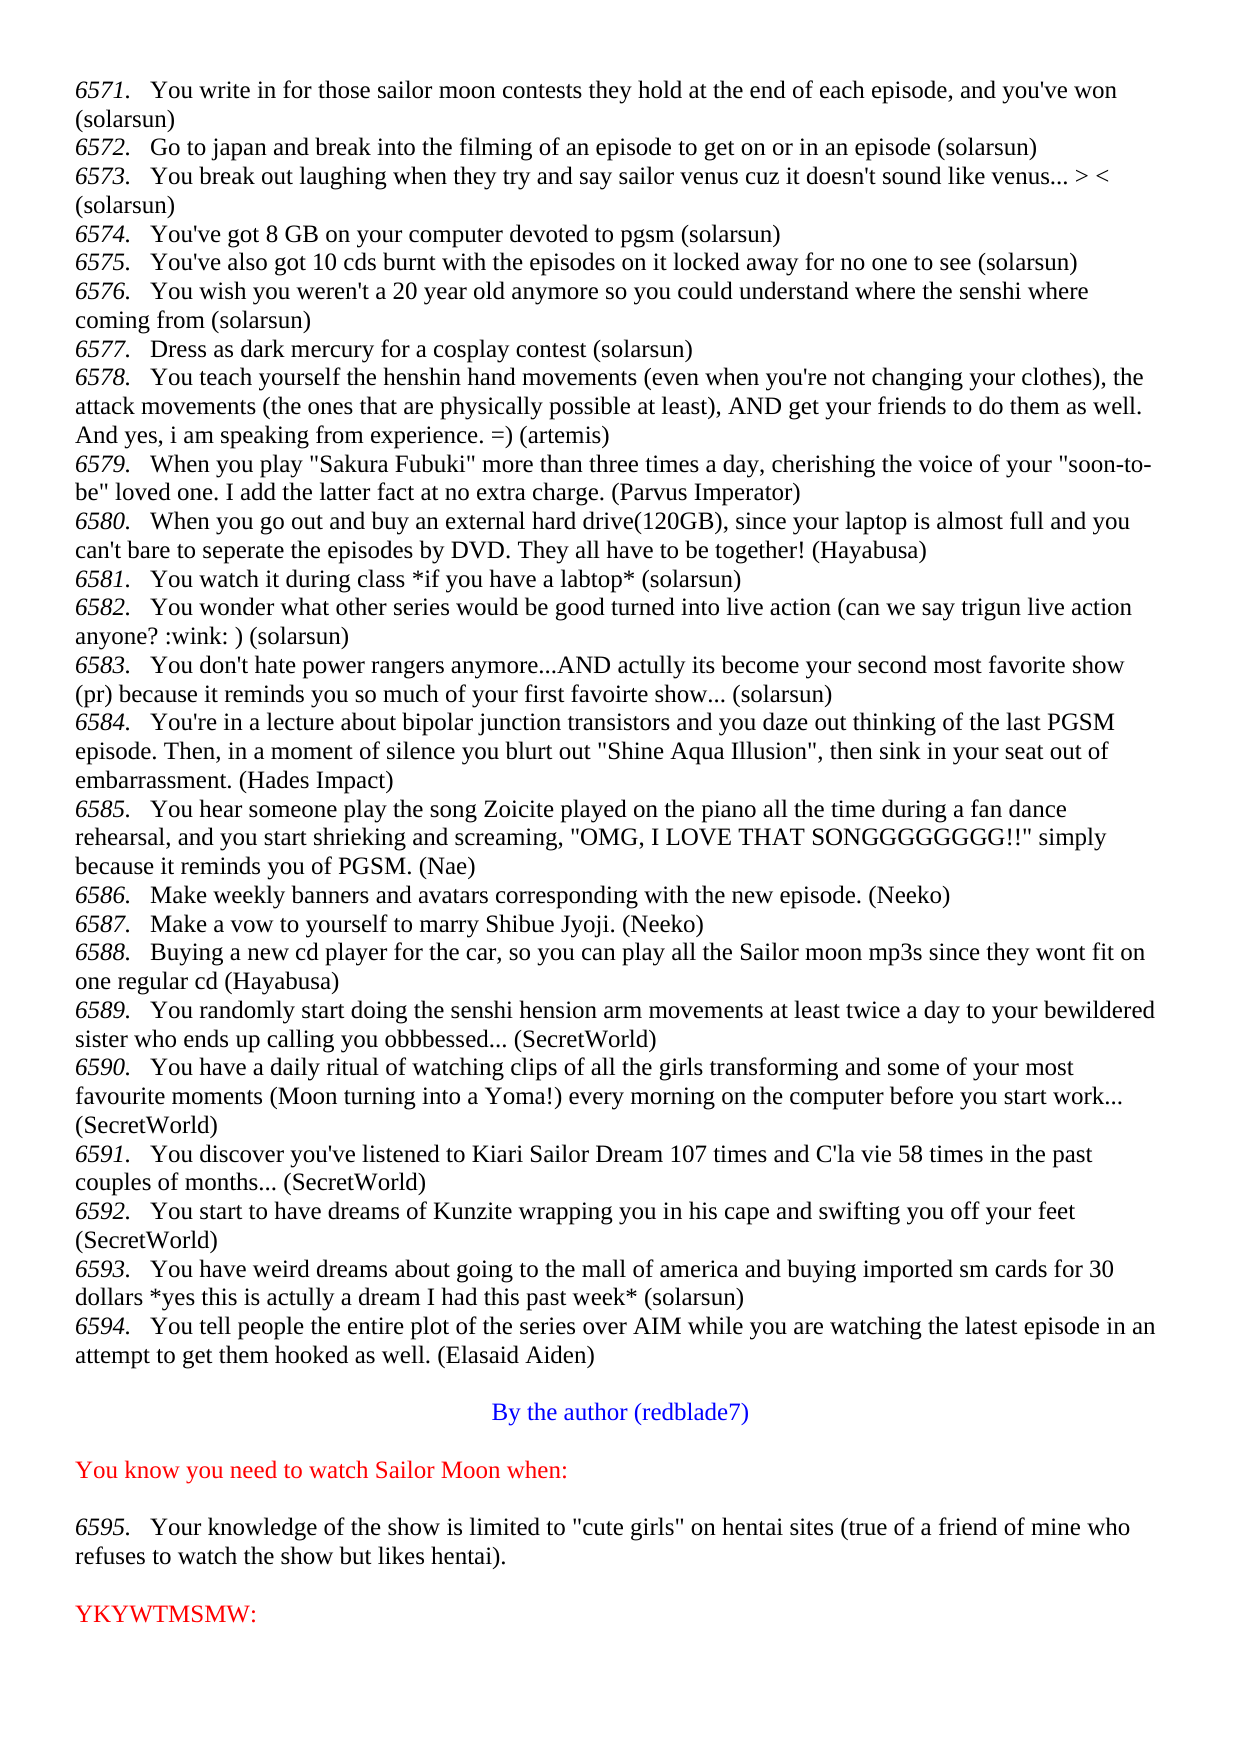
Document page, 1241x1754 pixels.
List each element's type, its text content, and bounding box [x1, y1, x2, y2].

text You know you need to watch Sailor Moon when: [75, 1426, 1165, 1484]
list When you go out and buy an external hard drive(120GB), since your laptop is almost full and you can't bare to seperate the episodes by DVD. They all have to be together! (Hayabusa) [75, 506, 1165, 564]
list You wish you weren't a 20 year old anymore so you could understand where the senshi where coming from (solarsun) [75, 276, 1165, 334]
list When you play "Sakura Fubuki" more than three times a day, cherishing the voice of your "soon-to-be" loved one. I add the latter fact at no extra charge. (Parvus Imperator) [75, 449, 1165, 506]
list You've also got 10 cds burnt with the episodes on it locked away for no one to see (solarsun) [75, 247, 1165, 276]
list You watch it during class *if you have a labtop* (solarsun) [75, 564, 1165, 592]
list You have a daily ritual of watching clips of all the girls transforming and some of your most favourite moments (Moon turning into a Yoma!) every morning on the computer before you start work... (SecretWorld) [75, 1052, 1165, 1139]
list Your knowledge of the show is limited to "cute girls" on hentai sites (true of a friend of mine who refuses to watch the show but likes hentai). [75, 1512, 1165, 1570]
list You don't hate power rangers anymore...AND actully its become your second most favorite show (pr) because it reminds you so much of your first favoirte show... (solarsun) [75, 650, 1165, 707]
text By the author (redblade7) [75, 1397, 1165, 1426]
list You teach yourself the henshin hand movements (even when you're not changing your clothes), the attack movements (the ones that are physically possible at least), AND get your friends to do them as well. And yes, i am speaking from experience. =) (artemis) [75, 362, 1165, 449]
list You discover you've listened to Kiari Sailor Dream 107 times and C'la vie 58 times in the past couples of months... (SecretWorld) [75, 1139, 1165, 1196]
text YKYWTMSMW: [75, 1599, 1165, 1627]
list Make weekly banners and avatars corresponding with the new episode. (Neeko) [75, 880, 1165, 909]
list You break out laughing when they try and say sailor venus cuz it doesn't sound like venus... > < (solarsun) [75, 161, 1165, 219]
list Make a vow to yourself to marry Shibue Jyoji. (Neeko) [75, 909, 1165, 937]
list You tell people the entire plot of the series over AIM while you are watching the latest episode in an attempt to get them hooked as well. (Elasaid Aiden) [75, 1311, 1165, 1369]
list You randomly start doing the senshi hension arm movements at least twice a day to your bewildered sister who ends up calling you obbbessed... (SecretWorld) [75, 995, 1165, 1052]
list Go to japan and break into the filming of an episode to get on or in an episode (solarsun) [75, 132, 1165, 161]
list You write in for those sailor moon contests they hold at the end of each episode, and you've won (solarsun) [75, 75, 1165, 132]
list You've got 8 GB on your computer devoted to pgsm (solarsun) [75, 219, 1165, 247]
list You're in a lecture about bipolar junction transistors and you daze out thinking of the last PGSM episode. Then, in a moment of silence you blurt out "Shine Aqua Illusion", then sink in your seat out of embarrassment. (Hades Impact) [75, 707, 1165, 794]
list You hear someone play the song Zoicite played on the piano all the time during a fan dance rehearsal, and you start shrieking and screaming, "OMG, I LOVE THAT SONGGGGGGGG!!" simply because it reminds you of PGSM. (Nae) [75, 794, 1165, 880]
list Buying a new cd player for the car, so you can play all the Sailor moon mp3s since they wont fit on one regular cd (Hayabusa) [75, 937, 1165, 995]
list You start to have dreams of Kunzite wrapping you in his cape and swifting you off your feet (SecretWorld) [75, 1196, 1165, 1254]
list Dress as dark mercury for a cosplay contest (solarsun) [75, 334, 1165, 362]
list You wonder what other series would be good turned into live action (can we say trigun live action anyone? :wink: ) (solarsun) [75, 592, 1165, 650]
list You have weird dreams about going to the mall of america and buying imported sm cards for 30 dollars *yes this is actully a dream I had this past week* (solarsun) [75, 1254, 1165, 1311]
